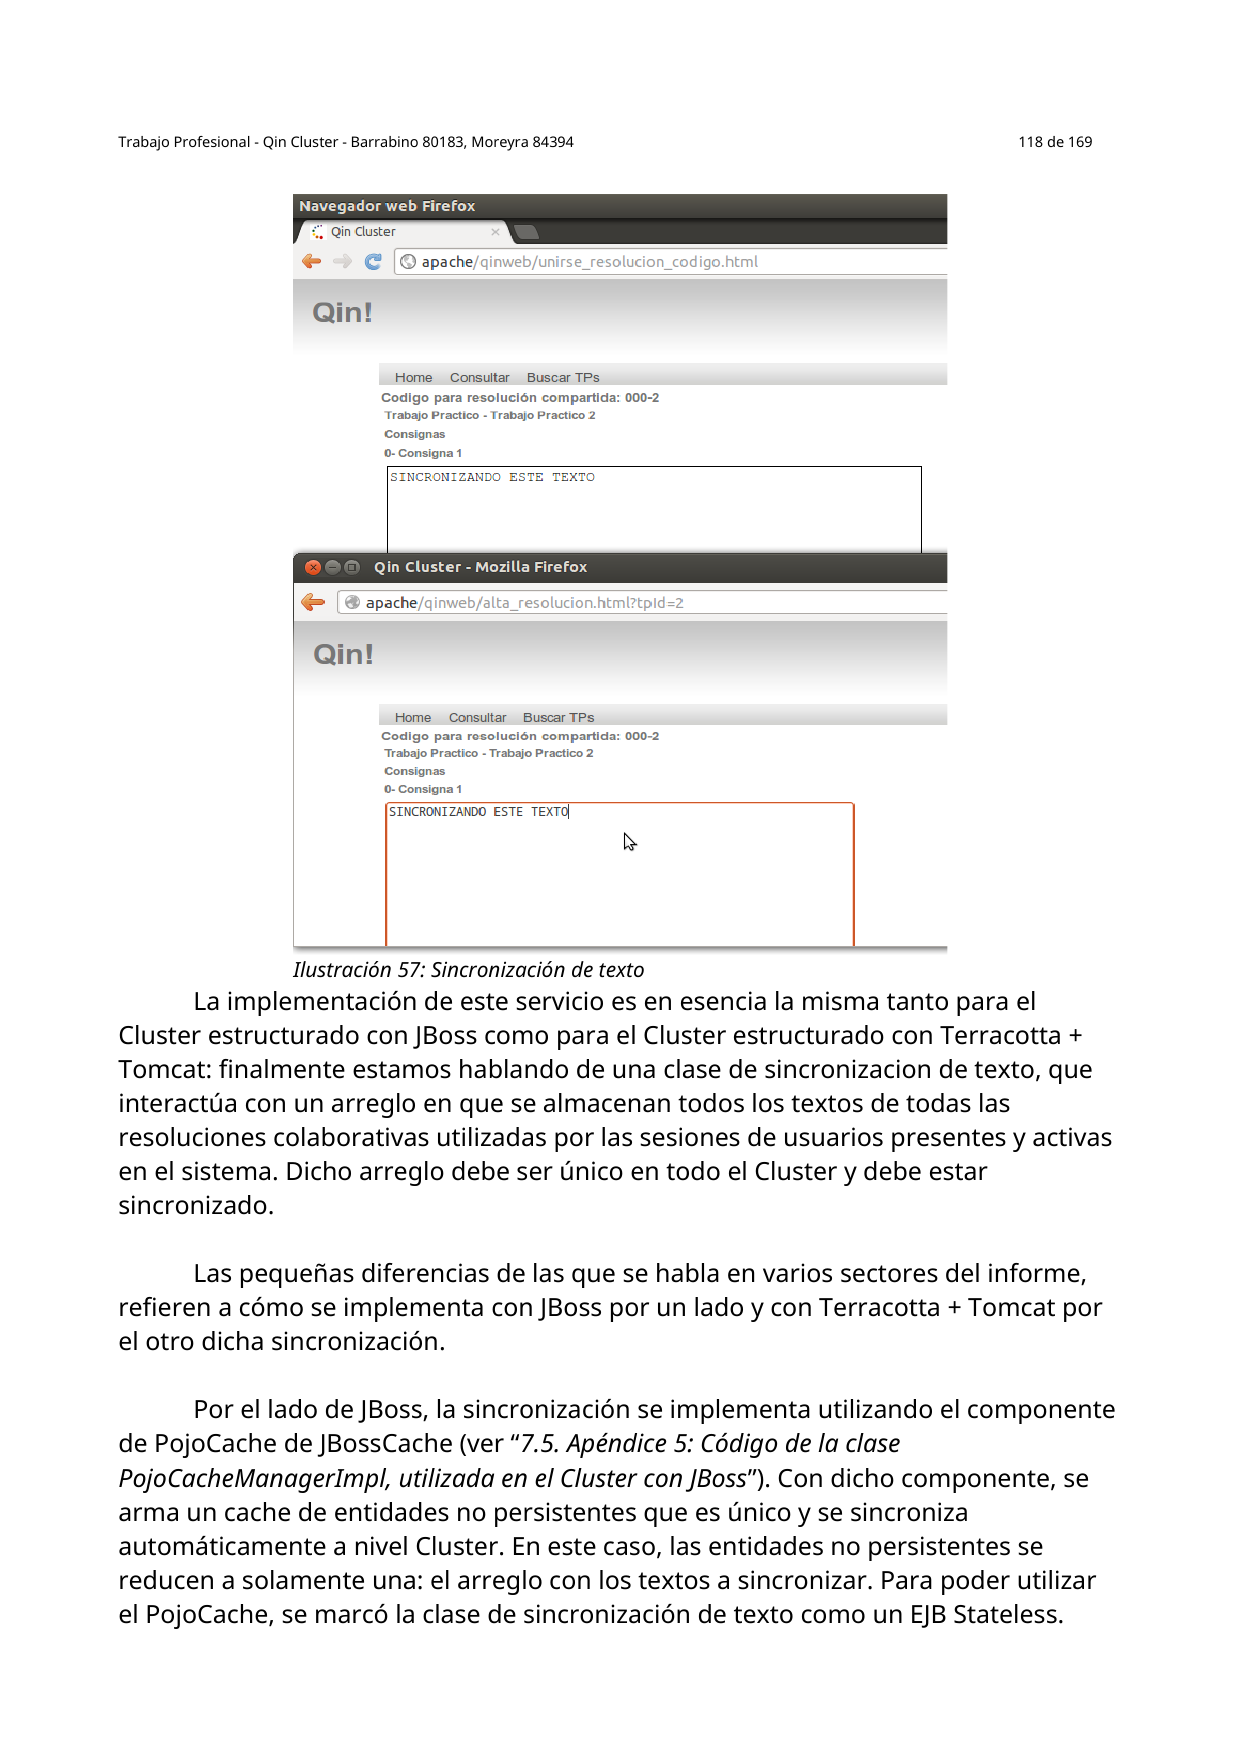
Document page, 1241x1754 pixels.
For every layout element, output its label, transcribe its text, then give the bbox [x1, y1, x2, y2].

text La implementación de este servicio es en esencia la misma tanto para el Cluster estructurado con JBoss como para el Cluster estructurado con Terracotta + Tomcat: finalmente estamos hablando de una clase de sincronizacion de texto, que interactúa con un arreglo en que se almacenan todos los textos de todas las resoluciones colaborativas utilizadas por las sesiones de usuarios presentes y activas en el sistema. Dicho arreglo debe ser único en todo el Cluster y debe estar sincronizado. [118, 182, 1122, 1222]
text Las pequeñas diferencias de las que se habla en varios sectores del informe, refieren a cómo se implementa con JBoss por un lado y con Terracotta + Tomcat por el otro dicha sincronización. [118, 1256, 1122, 1358]
text Ilustración 57: Sincronización de texto [293, 955, 947, 983]
picture [293, 194, 948, 955]
text Por el lado de JBoss, la sincronización se implementa utilizando el componente de PojoCache de JBossCache (ver “7.5. Apéndice 5: Código de la clase PojoCacheManagerImpl, utilizada en el Cluster con JBoss”). Con dicho componente, se arma un cache de entidades no persistentes que es único y se sincroniza automáticamente a nivel Cluster. En este caso, las entidades no persistentes se reducen a solamente una: el arreglo con los textos a sincronizar. Para poder utilizar el PojoCache, se marcó la clase de sincronización de texto como un EJB Stateless. [118, 1392, 1122, 1631]
